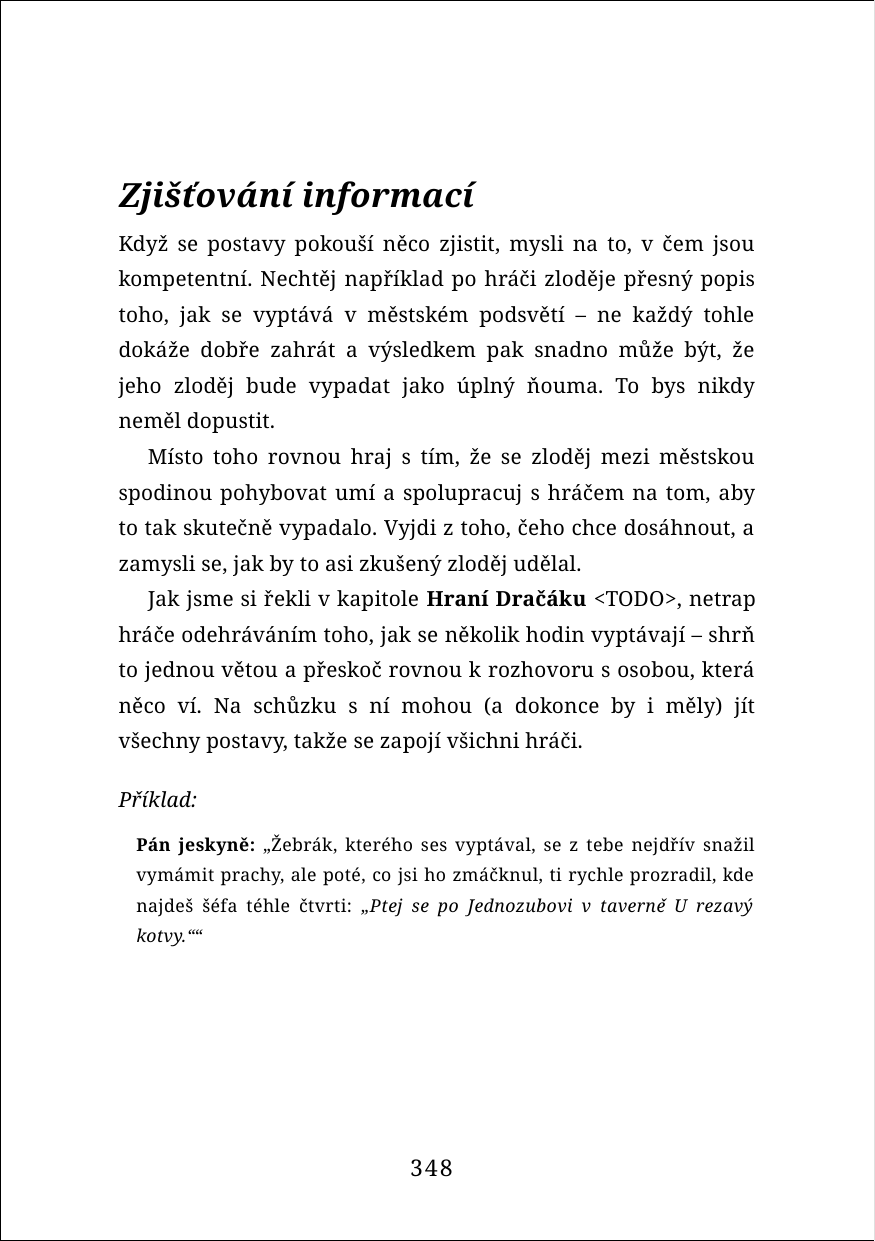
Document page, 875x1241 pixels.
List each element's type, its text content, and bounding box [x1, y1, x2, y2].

text Když se postavy pokouší něco zjistit, mysli na to, v čem jsou kompetentní. Nechtěj například po hráči zloděje přesný popis toho, jak se vyptává v městském podsvětí – ne každý tohle dokáže dobře zahrát a výsledkem pak snadno může být, že jeho zloděj bude vypadat jako úplný ňouma. To bys nikdy neměl dopustit. Místo toho rovnou hraj s tím, že se zloděj mezi městskou spodinou pohybovat umí a spolupracuj s hráčem na tom, aby to tak skutečně vypadalo. Vyjdi z toho, čeho chce dosáhnout, a zamysli se, jak by to asi zkušený zloděj udělal. Jak jsme si řekli v kapitole Hraní Dračáku <TODO>, netrap hráče odehráváním toho, jak se několik hodin vyptávají – shrň to jednou větou a přeskoč rovnou k rozhovoru s osobou, která něco ví. Na schůzku s ní mohou (a dokonce by i měly) jít všechny postavy, takže se zapojí všichni hráči. [118, 229, 756, 755]
text Příklad: [118, 785, 756, 814]
subtitle Zjišťování informací [118, 172, 756, 217]
text Pán jeskyně: „Žebrák, kterého ses vyptával, se z tebe nejdřív snažil vymámit prachy, ale poté, co jsi ho zmáčknul, ti rychle prozradil, kde najdeš šéfa téhle čtvrti: „Ptej se po Jednozubovi v taverně U rezavý kotvy.““ [136, 833, 756, 947]
